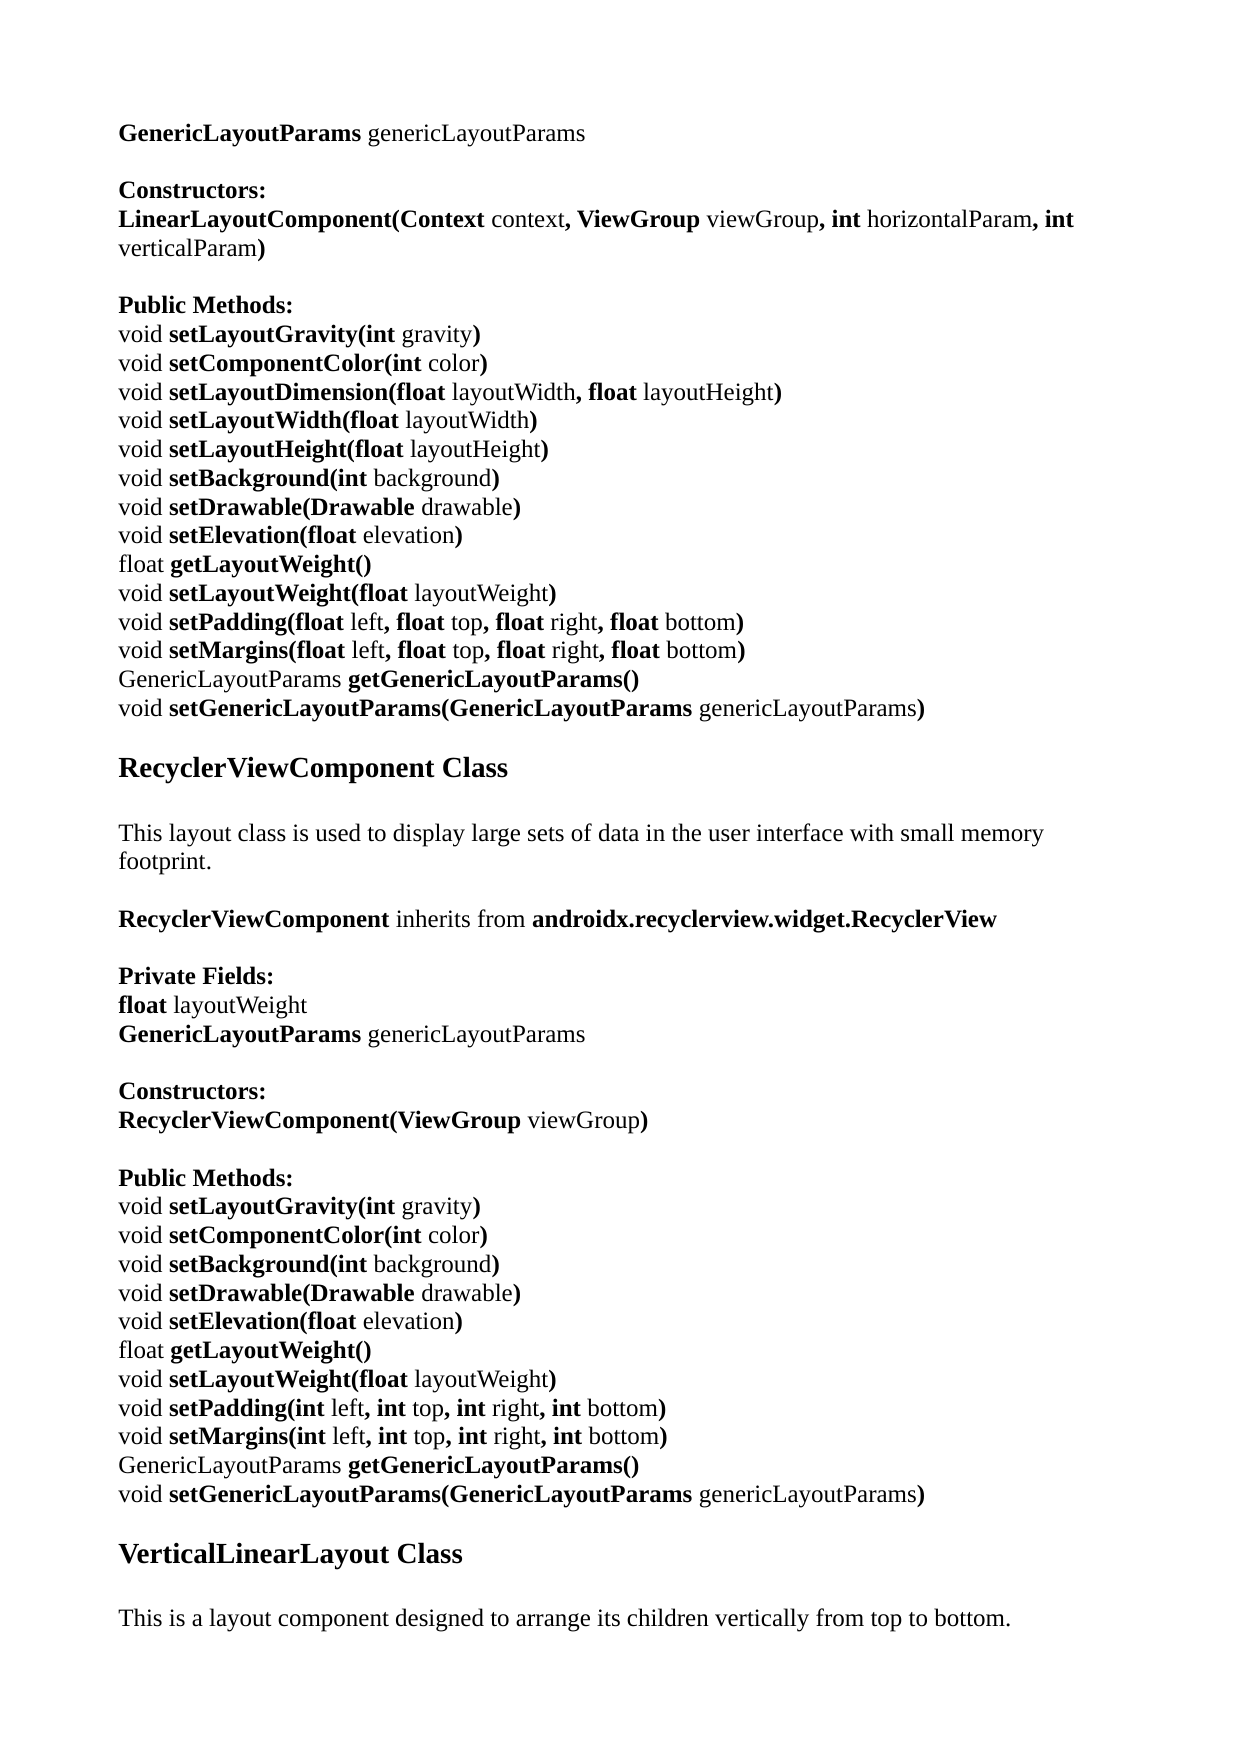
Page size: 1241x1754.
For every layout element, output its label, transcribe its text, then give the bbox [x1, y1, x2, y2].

text Public Methods: [118, 1163, 1122, 1191]
text void setDrawable(Drawable drawable) [118, 492, 1122, 521]
text void setLayoutGravity(int gravity) [118, 1191, 1122, 1220]
text LinearLayoutComponent(Context context, ViewGroup viewGroup, int horizontalParam, int verticalParam) [118, 204, 1122, 262]
text Private Fields: [118, 961, 1122, 990]
text GenericLayoutParams getGenericLayoutParams() [118, 1450, 1122, 1479]
text float getLayoutWeight() [118, 549, 1122, 578]
text RecyclerViewComponent inherits from androidx.recyclerview.widget.RecyclerView [118, 904, 1122, 933]
text void setBackground(int background) [118, 1249, 1122, 1278]
text VerticalLinearLayout Class [118, 1536, 1122, 1570]
text GenericLayoutParams genericLayoutParams [118, 118, 1122, 147]
text This layout class is used to display large sets of data in the user interface with small memory footprint. [118, 818, 1122, 875]
text RecyclerViewComponent Class [118, 751, 1122, 784]
text float getLayoutWeight() [118, 1335, 1122, 1364]
text void setPadding(float left, float top, float right, float bottom) [118, 607, 1122, 636]
text void setLayoutHeight(float layoutHeight) [118, 434, 1122, 463]
text float layoutWeight [118, 990, 1122, 1019]
text void setElevation(float elevation) [118, 521, 1122, 549]
text Public Methods: [118, 291, 1122, 319]
text GenericLayoutParams getGenericLayoutParams() [118, 664, 1122, 693]
text void setMargins(int left, int top, int right, int bottom) [118, 1421, 1122, 1450]
text void setGenericLayoutParams(GenericLayoutParams genericLayoutParams) [118, 1479, 1122, 1508]
text Constructors: [118, 176, 1122, 204]
text void setComponentColor(int color) [118, 1220, 1122, 1249]
text void setDrawable(Drawable drawable) [118, 1278, 1122, 1306]
text void setMargins(float left, float top, float right, float bottom) [118, 636, 1122, 664]
text void setLayoutWidth(float layoutWidth) [118, 406, 1122, 434]
text void setLayoutGravity(int gravity) [118, 319, 1122, 348]
text This is a layout component designed to arrange its children vertically from top to bottom. [118, 1603, 1122, 1632]
text void setComponentColor(int color) [118, 348, 1122, 377]
text void setLayoutDimension(float layoutWidth, float layoutHeight) [118, 377, 1122, 406]
text void setLayoutWeight(float layoutWeight) [118, 578, 1122, 607]
text void setPadding(int left, int top, int right, int bottom) [118, 1393, 1122, 1421]
text Constructors: [118, 1076, 1122, 1105]
text void setBackground(int background) [118, 463, 1122, 492]
text void setLayoutWeight(float layoutWeight) [118, 1364, 1122, 1393]
text RecyclerViewComponent(ViewGroup viewGroup) [118, 1105, 1122, 1134]
text void setElevation(float elevation) [118, 1306, 1122, 1335]
text GenericLayoutParams genericLayoutParams [118, 1019, 1122, 1048]
text void setGenericLayoutParams(GenericLayoutParams genericLayoutParams) [118, 693, 1122, 722]
